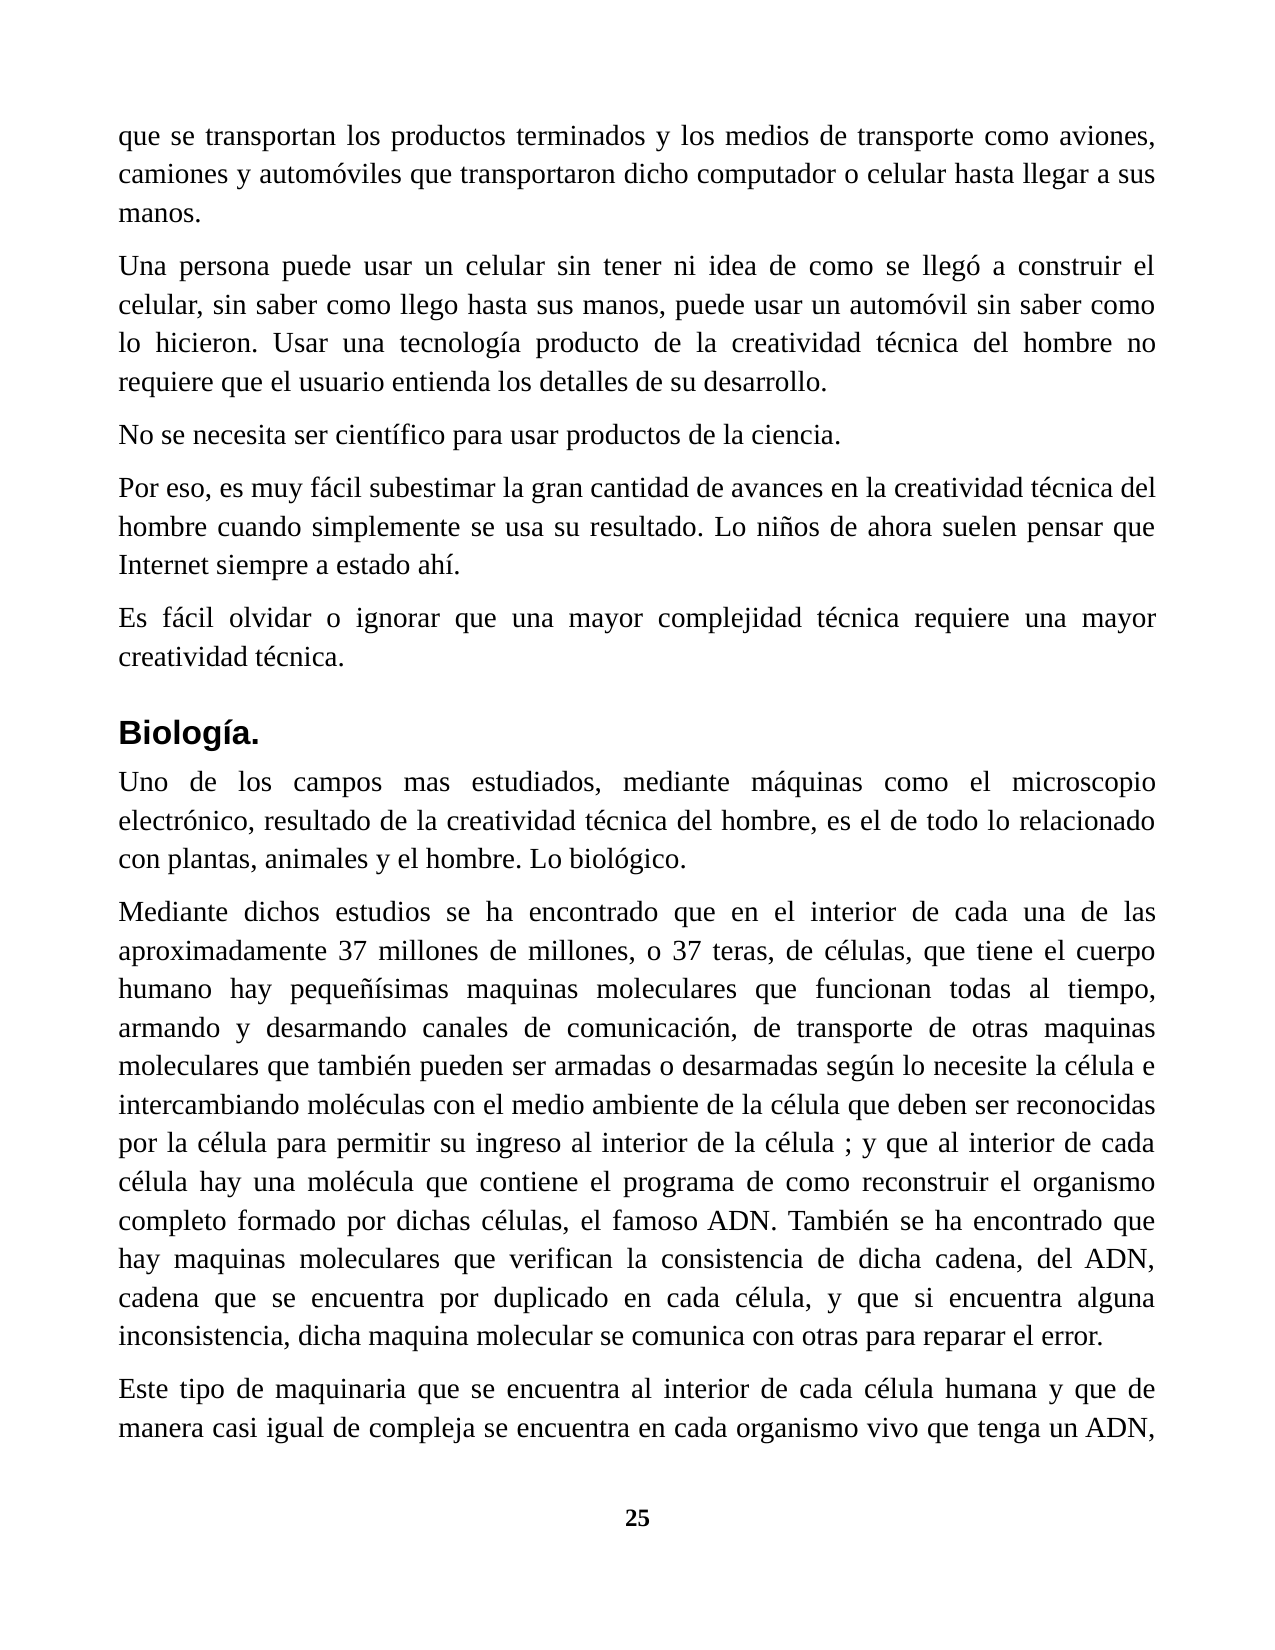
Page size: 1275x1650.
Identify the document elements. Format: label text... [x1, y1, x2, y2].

text Mediante dichos estudios se ha encontrado que en el interior de cada una de las aproximadamente 37 millones de millones, o 37 teras, de células, que tiene el cuerpo humano hay pequeñísimas maquinas moleculares que funcionan todas al tiempo, armando y desarmando canales de comunicación, de transporte de otras maquinas moleculares que también pueden ser armadas o desarmadas según lo necesite la célula e intercambiando moléculas con el medio ambiente de la célula que deben ser reconocidas por la célula para permitir su ingreso al interior de la célula ; y que al interior de cada célula hay una molécula que contiene el programa de como reconstruir el organismo completo formado por dichas células, el famoso ADN. También se ha encontrado que hay maquinas moleculares que verifican la consistencia de dicha cadena, del ADN, cadena que se encuentra por duplicado en cada célula, y que si encuentra alguna inconsistencia, dicha maquina molecular se comunica con otras para reparar el error. [118, 894, 1157, 1352]
text Uno de los campos mas estudiados, mediante máquinas como el microscopio electrónico, resultado de la creatividad técnica del hombre, es el de todo lo relacionado con plantas, animales y el hombre. Lo biológico. [118, 764, 1157, 875]
text Una persona puede usar un celular sin tener ni idea de como se llegó a construir el celular, sin saber como llego hasta sus manos, puede usar un automóvil sin saber como lo hicieron. Usar una tecnología producto de la creatividad técnica del hombre no requiere que el usuario entienda los detalles de su desarrollo. [118, 248, 1157, 397]
subtitle Biología. [118, 713, 1157, 752]
text No se necesita ser científico para usar productos de la ciencia. [118, 417, 1157, 451]
text Es fácil olvidar o ignorar que una mayor complejidad técnica requiere una mayor creatividad técnica. [118, 600, 1157, 672]
text Este tipo de maquinaria que se encuentra al interior de cada célula humana y que de manera casi igual de compleja se encuentra en cada organismo vivo que tenga un ADN, [118, 1371, 1157, 1443]
text que se transportan los productos terminados y los medios de transporte como aviones, camiones y automóviles que transportaron dicho computador o celular hasta llegar a sus manos. [118, 118, 1157, 229]
text Por eso, es muy fácil subestimar la gran cantidad de avances en la creatividad técnica del hombre cuando simplemente se usa su resultado. Lo niños de ahora suelen pensar que Internet siempre a estado ahí. [118, 470, 1157, 581]
